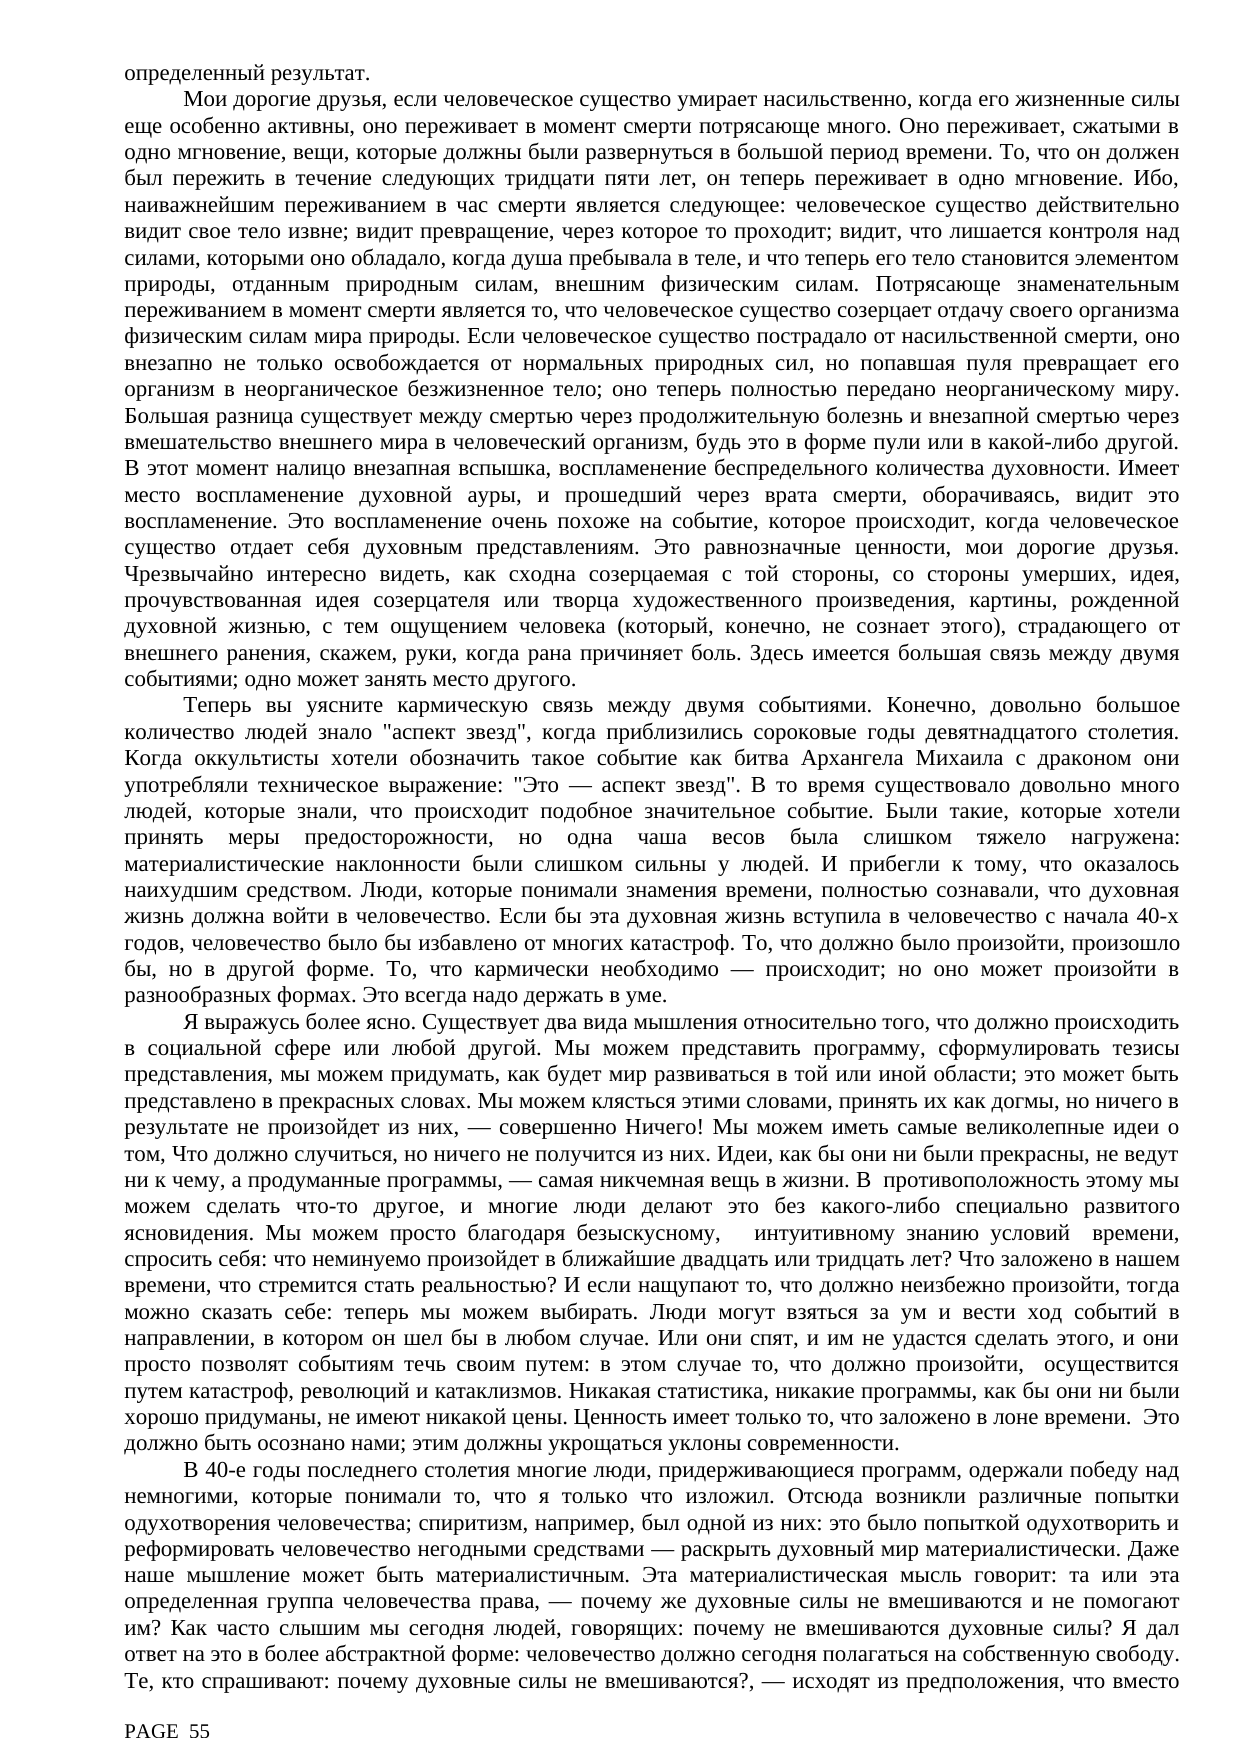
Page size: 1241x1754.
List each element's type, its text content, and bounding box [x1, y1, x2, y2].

text Я выражусь более ясно. Существует два вида мышления относительно того, что должно происходить в социальной сфере или любой другой. Мы можем представить программу, сформулировать тезисы представления, мы можем придумать, как будет мир развиваться в той или иной области; это может быть представлено в прекрасных словах. Мы можем клясться этими словами, принять их как догмы, но ничего в результате не произойдет из них, — совершенно Ничего! Мы можем иметь самые великолепные идеи о том, Что должно случиться, но ничего не получится из них. Идеи, как бы они ни были прекрасны, не ведут ни к чему, а продуманные программы, — самая никчемная вещь в жизни. В противоположность этому мы можем сделать что-то другое, и многие люди делают это без какого-либо специально развитого ясновидения. Мы можем просто благодаря безыскусному, интуитивному знанию условий времени, спросить себя: что неминуемо произойдет в ближайшие двадцать или тридцать лет? Что заложено в нашем времени, что стремится стать реальностью? И если нащупают то, что должно неизбежно произойти, тогда можно сказать себе: теперь мы можем выбирать. Люди могут взяться за ум и вести ход событий в направлении, в котором он шел бы в любом случае. Или они спят, и им не удастся сделать этого, и они просто позволят событиям течь своим путем: в этом случае то, что должно произойти, осуществится путем катастроф, революций и катаклизмов. Никакая статистика, никакие программы, как бы они ни были хорошо придуманы, не имеют никакой цены. Ценность имеет только то, что заложено в лоне времени. Это должно быть осознано нами; этим должны укрощаться уклоны современности. [124, 1008, 1181, 1456]
text определенный результат. [124, 59, 1181, 85]
text В 40-е годы последнего столетия многие люди, придерживающиеся программ, одержали победу над немногими, которые понимали то, что я только что изложил. Отсюда возникли различные попытки одухотворения человечества; спиритизм, например, был одной из них: это было попыткой одухотворить и реформировать человечество негодными средствами — раскрыть духовный мир материалистически. Даже наше мышление может быть материалистичным. Эта материалистическая мысль говорит: та или эта определенная группа человечества права, — почему же духовные силы не вмешиваются и не помогают им? Как часто слышим мы сегодня людей, говорящих: почему не вмешиваются духовные силы? Я дал ответ на это в более абстрактной форме: человечество должно сегодня полагаться на собственную свободу. Те, кто спрашивают: почему духовные силы не вмешиваются?, — исходят из предположения, что вместо [124, 1456, 1181, 1693]
text Мои дорогие друзья, если человеческое существо умирает насильственно, когда его жизненные силы еще особенно активны, оно переживает в момент смерти потрясающе много. Оно переживает, сжатыми в одно мгновение, вещи, которые должны были развернуться в большой период времени. То, что он должен был пережить в течение следующих тридцати пяти лет, он теперь переживает в одно мгновение. Ибо, наиважнейшим переживанием в час смерти является следующее: человеческое существо действительно видит свое тело извне; видит превращение, через которое то проходит; видит, что лишается контроля над силами, которыми оно обладало, когда душа пребывала в теле, и что теперь его тело становится элементом природы, отданным природным силам, внешним физическим силам. Потрясающе знаменательным переживанием в момент смерти является то, что человеческое существо созерцает отдачу своего организма физическим силам мира природы. Если человеческое существо пострадало от насильственной смерти, оно внезапно не только освобождается от нормальных природных сил, но попавшая пуля превращает его организм в неорганическое безжизненное тело; оно теперь полностью передано неорганическому миру. Большая разница существует между смертью через продолжительную болезнь и внезапной смертью через вмешательство внешнего мира в человеческий организм, будь это в форме пули или в какой-либо другой. В этот момент налицо внезапная вспышка, воспламенение беспредельного количества духовности. Имеет место воспламенение духовной ауры, и прошедший через врата смерти, оборачиваясь, видит это воспламенение. Это воспламенение очень похоже на событие, которое происходит, когда человеческое существо отдает себя духовным представлениям. Это равнозначные ценности, мои дорогие друзья. Чрезвычайно интересно видеть, как сходна созерцаемая с той стороны, со стороны умерших, идея, прочувствованная идея созерцателя или творца художественного произведения, картины, рожденной духовной жизнью, с тем ощущением человека (который, конечно, не сознает этого), страдающего от внешнего ранения, скажем, руки, когда рана причиняет боль. Здесь имеется большая связь между двумя событиями; одно может занять место другого. [124, 85, 1181, 692]
text Теперь вы уясните кармическую связь между двумя событиями. Конечно, довольно большое количество людей знало "аспект звезд", когда приблизились сороковые годы девятнадцатого столетия. Когда оккультисты хотели обозначить такое событие как битва Архангела Михаила с драконом они употребляли техническое выражение: "Это — аспект звезд". В то время существовало довольно много людей, которые знали, что происходит подобное значительное событие. Были такие, которые хотели принять меры предосторожности, но одна чаша весов была слишком тяжело нагружена: материалистические наклонности были слишком сильны у людей. И прибегли к тому, что оказалось наихудшим средством. Люди, которые понимали знамения времени, полностью сознавали, что духовная жизнь должна войти в человечество. Если бы эта духовная жизнь вступила в человечество с начала 40-х годов, человечество было бы избавлено от многих катастроф. То, что должно было произойти, произошло бы, но в другой форме. То, что кармически необходимо — происходит; но оно может произойти в разнообразных формах. Это всегда надо держать в уме. [124, 692, 1181, 1008]
